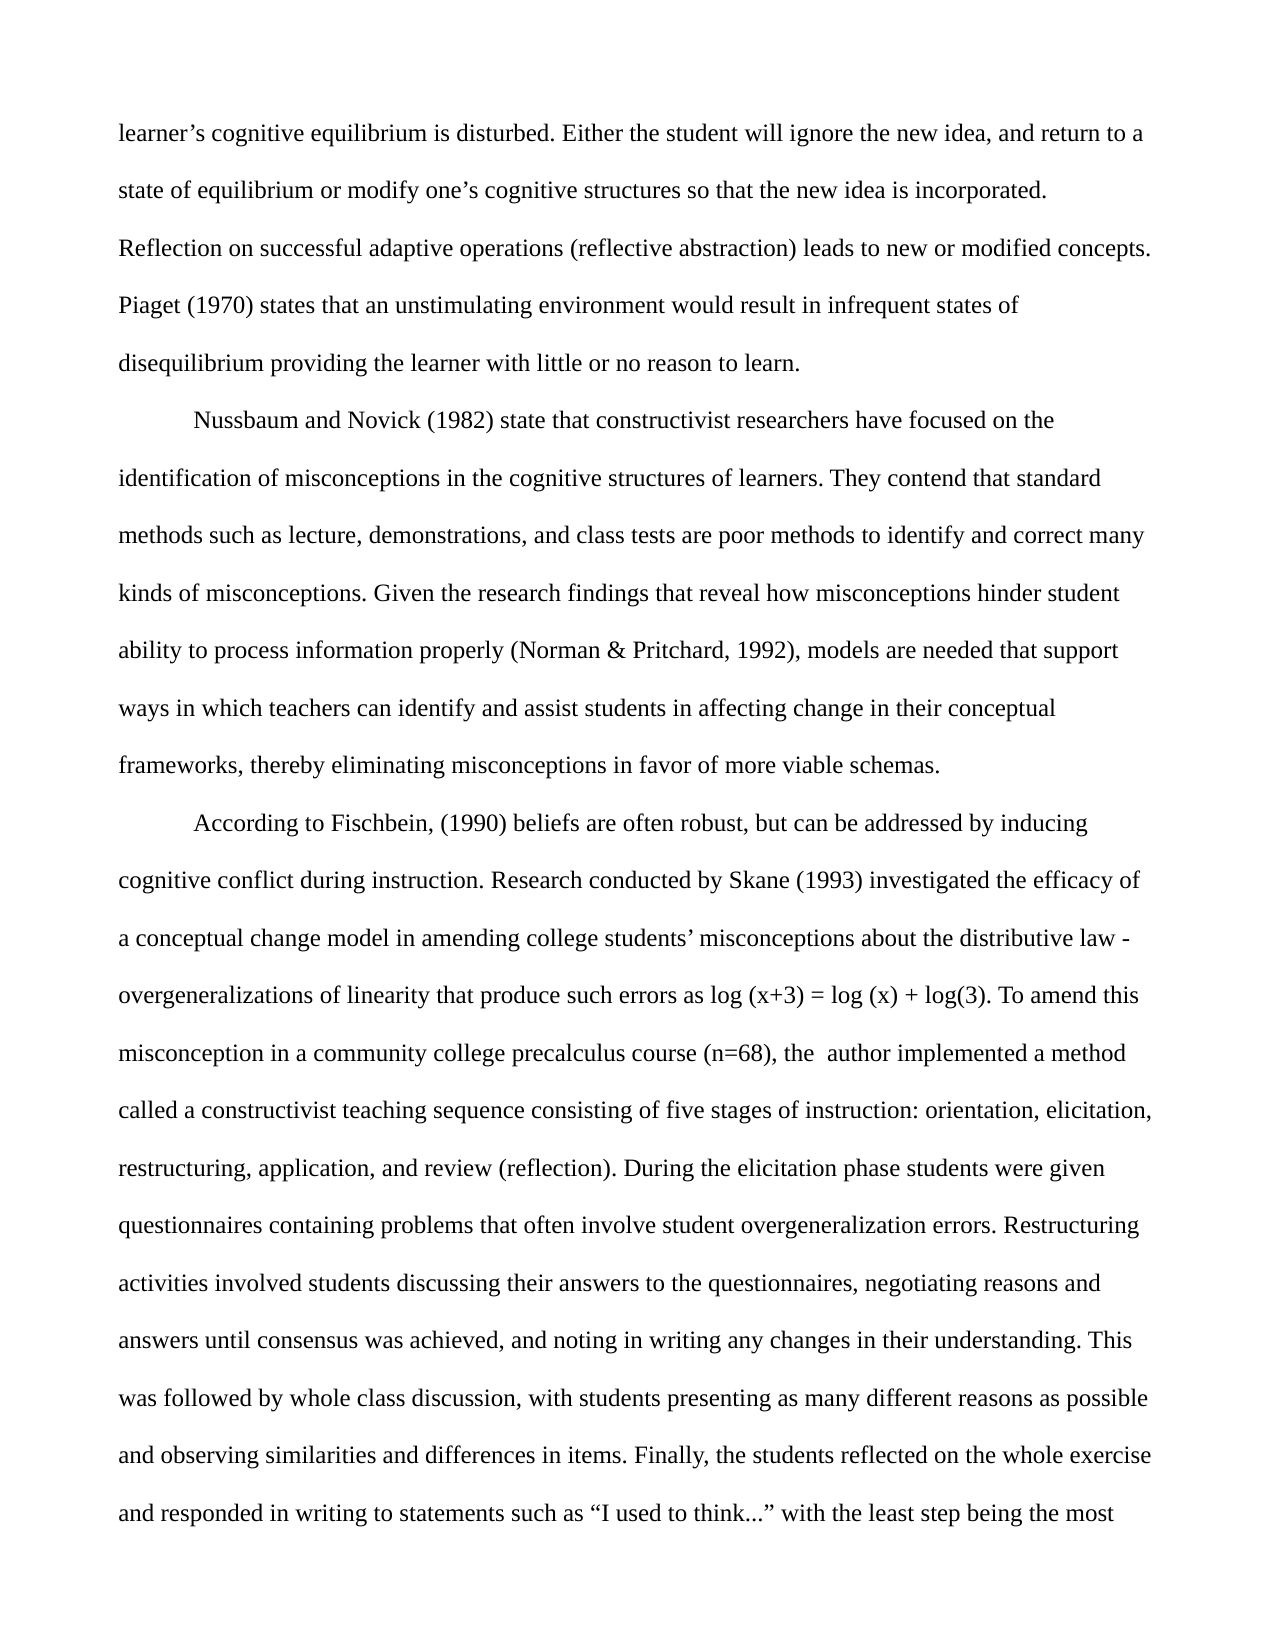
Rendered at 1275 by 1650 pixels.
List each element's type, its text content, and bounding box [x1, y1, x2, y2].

text According to Fischbein, (1990) beliefs are often robust, but can be addressed by inducing cognitive conflict during instruction. Research conducted by Skane (1993) investigated the efficacy of a conceptual change model in amending college students’ misconceptions about the distributive law - overgeneralizations of linearity that produce such errors as log (x+3) = log (x) + log(3). To amend this misconception in a community college precalculus course (n=68), the author implemented a method called a constructivist teaching sequence consisting of five stages of instruction: orientation, elicitation, restructuring, application, and review (reflection). During the elicitation phase students were given questionnaires containing problems that often involve student overgeneralization errors. Restructuring activities involved students discussing their answers to the questionnaires, negotiating reasons and answers until consensus was achieved, and noting in writing any changes in their understanding. This was followed by whole class discussion, with students presenting as many different reasons as possible and observing similarities and differences in items. Finally, the students reflected on the whole exercise and responded in writing to statements such as “I used to think...” with the least step being the most [118, 808, 1157, 1527]
text Nussbaum and Novick (1982) state that constructivist researchers have focused on the identification of misconceptions in the cognitive structures of learners. They contend that standard methods such as lecture, demonstrations, and class tests are poor methods to identify and correct many kinds of misconceptions. Given the research findings that reveal how misconceptions hinder student ability to process information properly (Norman & Pritchard, 1992), models are needed that support ways in which teachers can identify and assist students in affecting change in their conceptual frameworks, thereby eliminating misconceptions in favor of more viable schemas. [118, 406, 1157, 779]
text learner’s cognitive equilibrium is disturbed. Either the student will ignore the new idea, and return to a state of equilibrium or modify one’s cognitive structures so that the new idea is incorporated. Reflection on successful adaptive operations (reflective abstraction) leads to new or modified concepts. Piaget (1970) states that an unstimulating environment would result in infrequent states of disequilibrium providing the learner with little or no reason to learn. [118, 118, 1157, 377]
